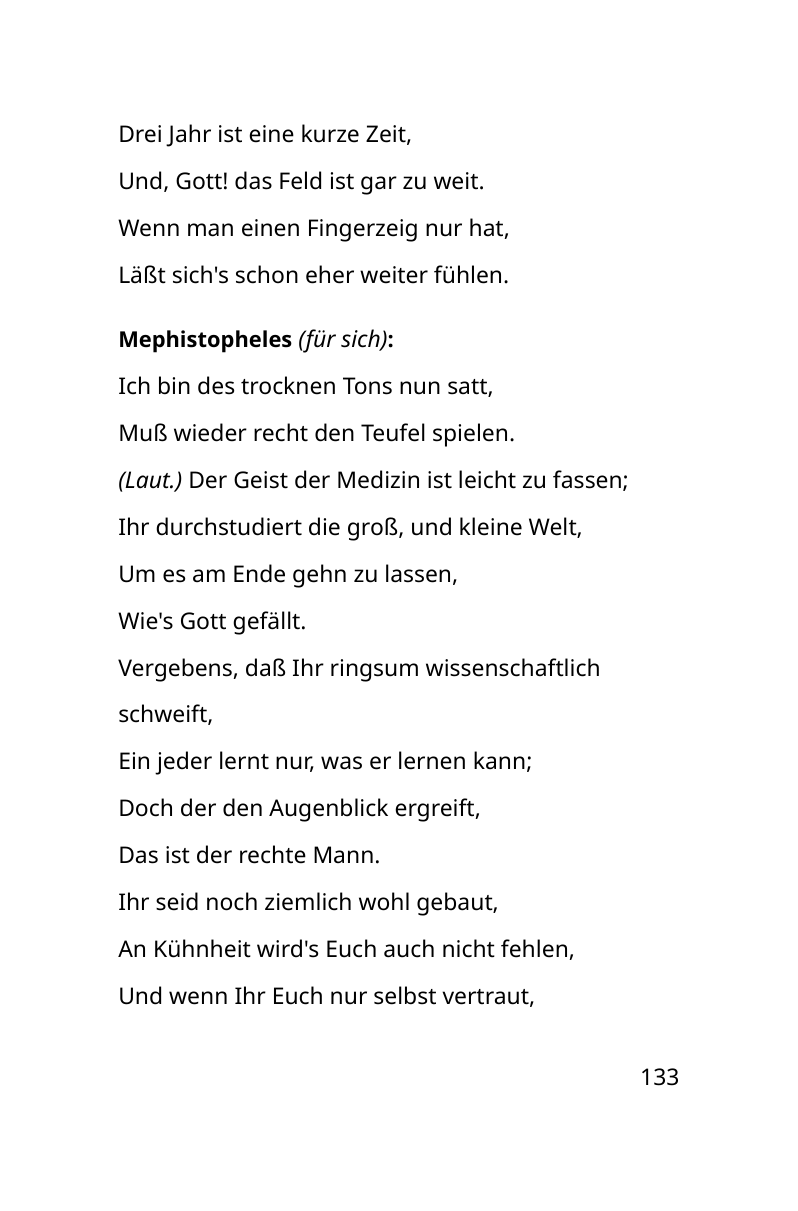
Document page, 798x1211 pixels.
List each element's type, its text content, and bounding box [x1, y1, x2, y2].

text Drei Jahr ist eine kurze Zeit, Und, Gott! das Feld ist gar zu weit. Wenn man einen Fingerzeig nur hat, Läßt sich's schon eher weiter fühlen. [118, 118, 679, 290]
text Mephistopheles (für sich): Ich bin des trocknen Tons nun satt, Muß wieder recht den Teufel spielen. (Laut.) Der Geist der Medizin ist leicht zu fassen; Ihr durchstudiert die groß, und kleine Welt, Um es am Ende gehn zu lassen, Wie's Gott gefällt. Vergebens, daß Ihr ringsum wissenschaftlich schweift, Ein jeder lernt nur, was er lernen kann; Doch der den Augenblick ergreift, Das ist der rechte Mann. Ihr seid noch ziemlich wohl gebaut, An Kühnheit wird's Euch auch nicht fehlen, Und wenn Ihr Euch nur selbst vertraut, [118, 323, 679, 1011]
